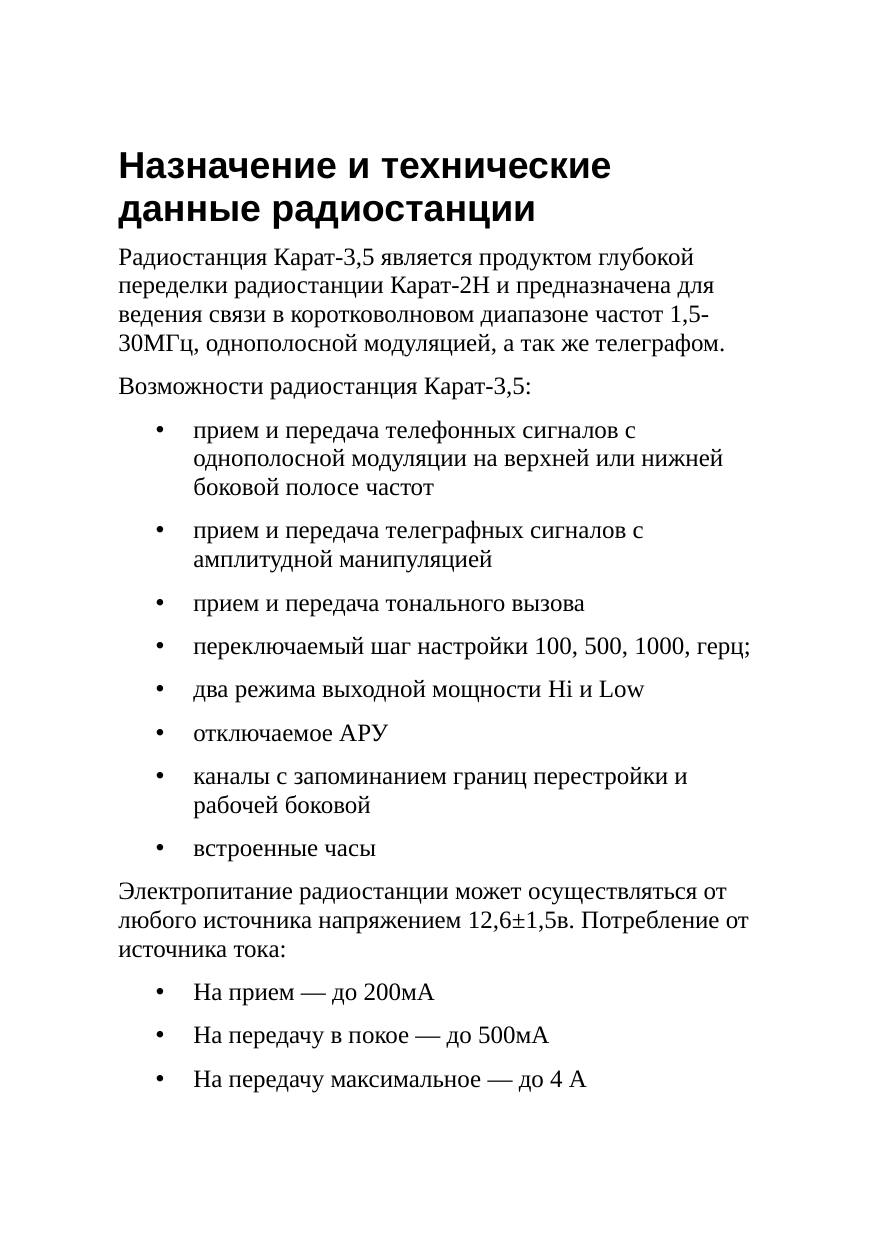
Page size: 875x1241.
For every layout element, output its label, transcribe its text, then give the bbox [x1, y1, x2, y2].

list прием и передача телефонных сигналов с однополосной модуляции на верхней или нижней боковой полосе частот [156, 415, 756, 501]
list отключаемое АРУ [156, 718, 756, 746]
subtitle Назначение и технические данные радиостанции [118, 143, 756, 229]
text Радиостанция Карат-3,5 является продуктом глубокой переделки радиостанции Карат-2Н и предназначена для ведения связи в коротковолновом диапазоне частот 1,5-30МГц, однополосной модуляцией, а так же телеграфом. [118, 242, 756, 357]
list прием и передача тонального вызова [156, 588, 756, 616]
list На передачу в покое — до 500мА [156, 1021, 756, 1049]
list два режима выходной мощности Hi и Low [156, 674, 756, 703]
list На прием — до 200мА [156, 977, 756, 1006]
list переключаемый шаг настройки 100, 500, 1000, герц; [156, 631, 756, 660]
list встроенные часы [156, 833, 756, 862]
text Электропитание радиостанции может осуществляться от любого источника напряжением 12,6±1,5в. Потребление от источника тока: [118, 876, 756, 963]
list каналы с запоминанием границ перестройки и рабочей боковой [156, 761, 756, 818]
list На передачу максимальное — до 4 А [156, 1064, 756, 1093]
text Возможности радиостанция Карат-3,5: [118, 371, 756, 400]
list прием и передача телеграфных сигналов с амплитудной манипуляцией [156, 516, 756, 573]
